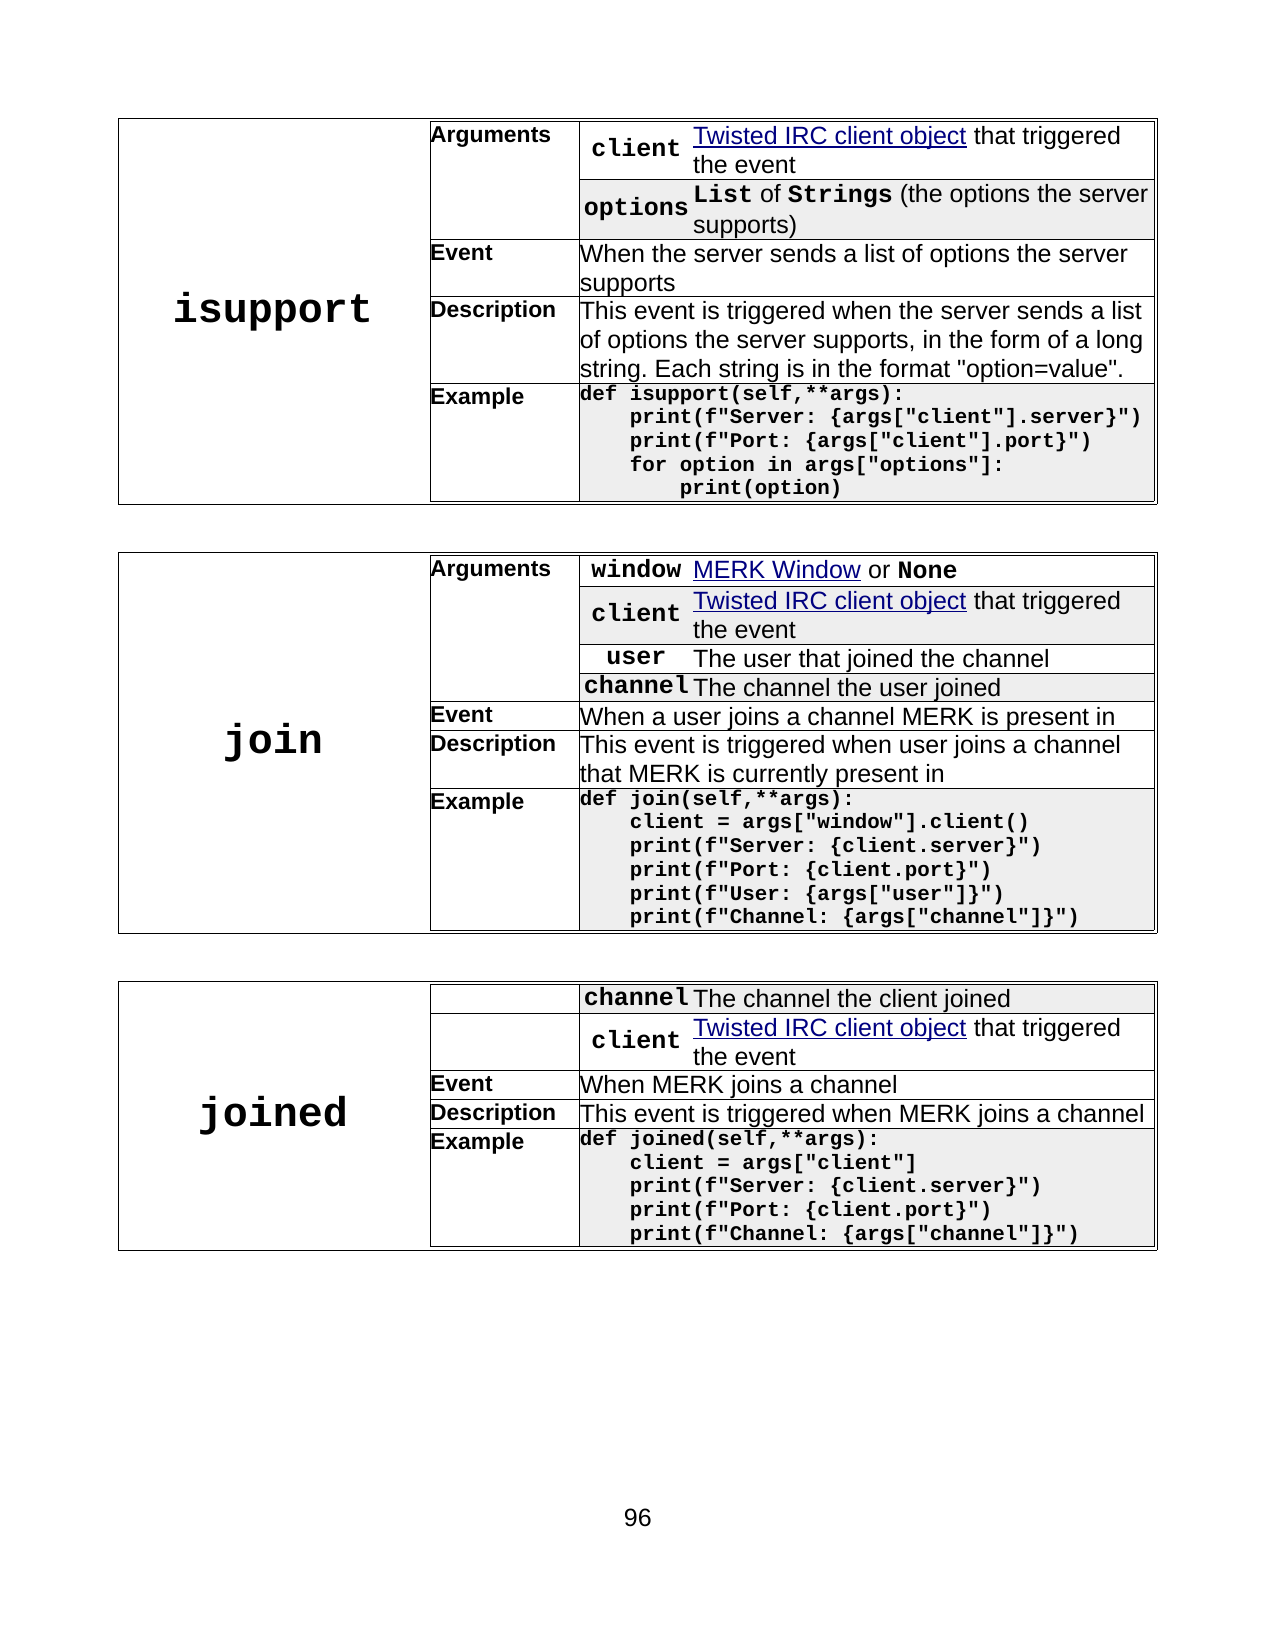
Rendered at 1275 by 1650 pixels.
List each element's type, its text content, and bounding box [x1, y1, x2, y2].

table_cell def join(self,**args): client = args["window"].client() print(f"Server: {client.server}") print(f"Port: {client.port}") print(f"User: {args["user"]}") print(f"Channel: {args["channel"]}") [580, 789, 1154, 930]
table_cell Event [431, 702, 579, 730]
table_cell This event is triggered when MERK joins a channel [580, 1100, 1154, 1128]
table_cell Twisted IRC client object that triggered the event [693, 1014, 1154, 1070]
table_cell def joined(self,**args): client = args["client"] print(f"Server: {client.server}") print(f"Port: {client.port}") print(f"Channel: {args["channel"]}") [580, 1129, 1154, 1246]
table_header [431, 985, 579, 1013]
table_cell client [580, 587, 693, 644]
table_cell The channel the user joined [693, 674, 1154, 701]
table_cell Example [431, 1129, 579, 1246]
table_cell Event [431, 1071, 579, 1099]
table_cell user [580, 645, 693, 672]
table_cell When the server sends a list of options the server supports [580, 240, 1154, 296]
table_cell Description [431, 1100, 579, 1128]
table_cell options [580, 180, 693, 239]
table_header MERK Window or None [693, 556, 1154, 586]
table_cell Description [431, 731, 579, 788]
table_header Twisted IRC client object that triggered the event [693, 122, 1154, 179]
table_cell Event [431, 240, 579, 296]
table_header client [580, 122, 693, 179]
table_header [427, 553, 1157, 933]
table_cell Description [431, 297, 579, 383]
table_header The channel the client joined [693, 985, 1154, 1013]
table_cell This event is triggered when the server sends a list of options the server supports, in the form of a long string. Each string is in the format "option=value". [580, 297, 1154, 383]
table_header join [119, 553, 427, 933]
table_cell When MERK joins a channel [580, 1071, 1154, 1099]
table_cell def isupport(self,**args): print(f"Server: {args["client"].server}") print(f"Port: {args["client"].port}") for option in args["options"]: print(option) [580, 384, 1154, 501]
table_header Arguments [431, 122, 579, 239]
table_header window [580, 556, 693, 586]
table_header [427, 119, 1157, 504]
table_header Arguments [431, 556, 579, 701]
table_cell The user that joined the channel [693, 645, 1154, 672]
table_cell When a user joins a channel MERK is present in [580, 702, 1154, 730]
table_cell Example [431, 789, 579, 930]
table_header channel [580, 985, 693, 1013]
table_header isupport [119, 119, 427, 504]
table_cell List of Strings (the options the server supports) [693, 180, 1154, 239]
table_cell client [580, 1014, 693, 1070]
table_cell [431, 1014, 579, 1070]
table_cell This event is triggered when user joins a channel that MERK is currently present in [580, 731, 1154, 788]
table_header joined [119, 982, 427, 1249]
table_cell Twisted IRC client object that triggered the event [693, 587, 1154, 644]
table_cell channel [580, 674, 693, 701]
table_cell Example [431, 384, 579, 501]
table_header [427, 982, 1157, 1249]
